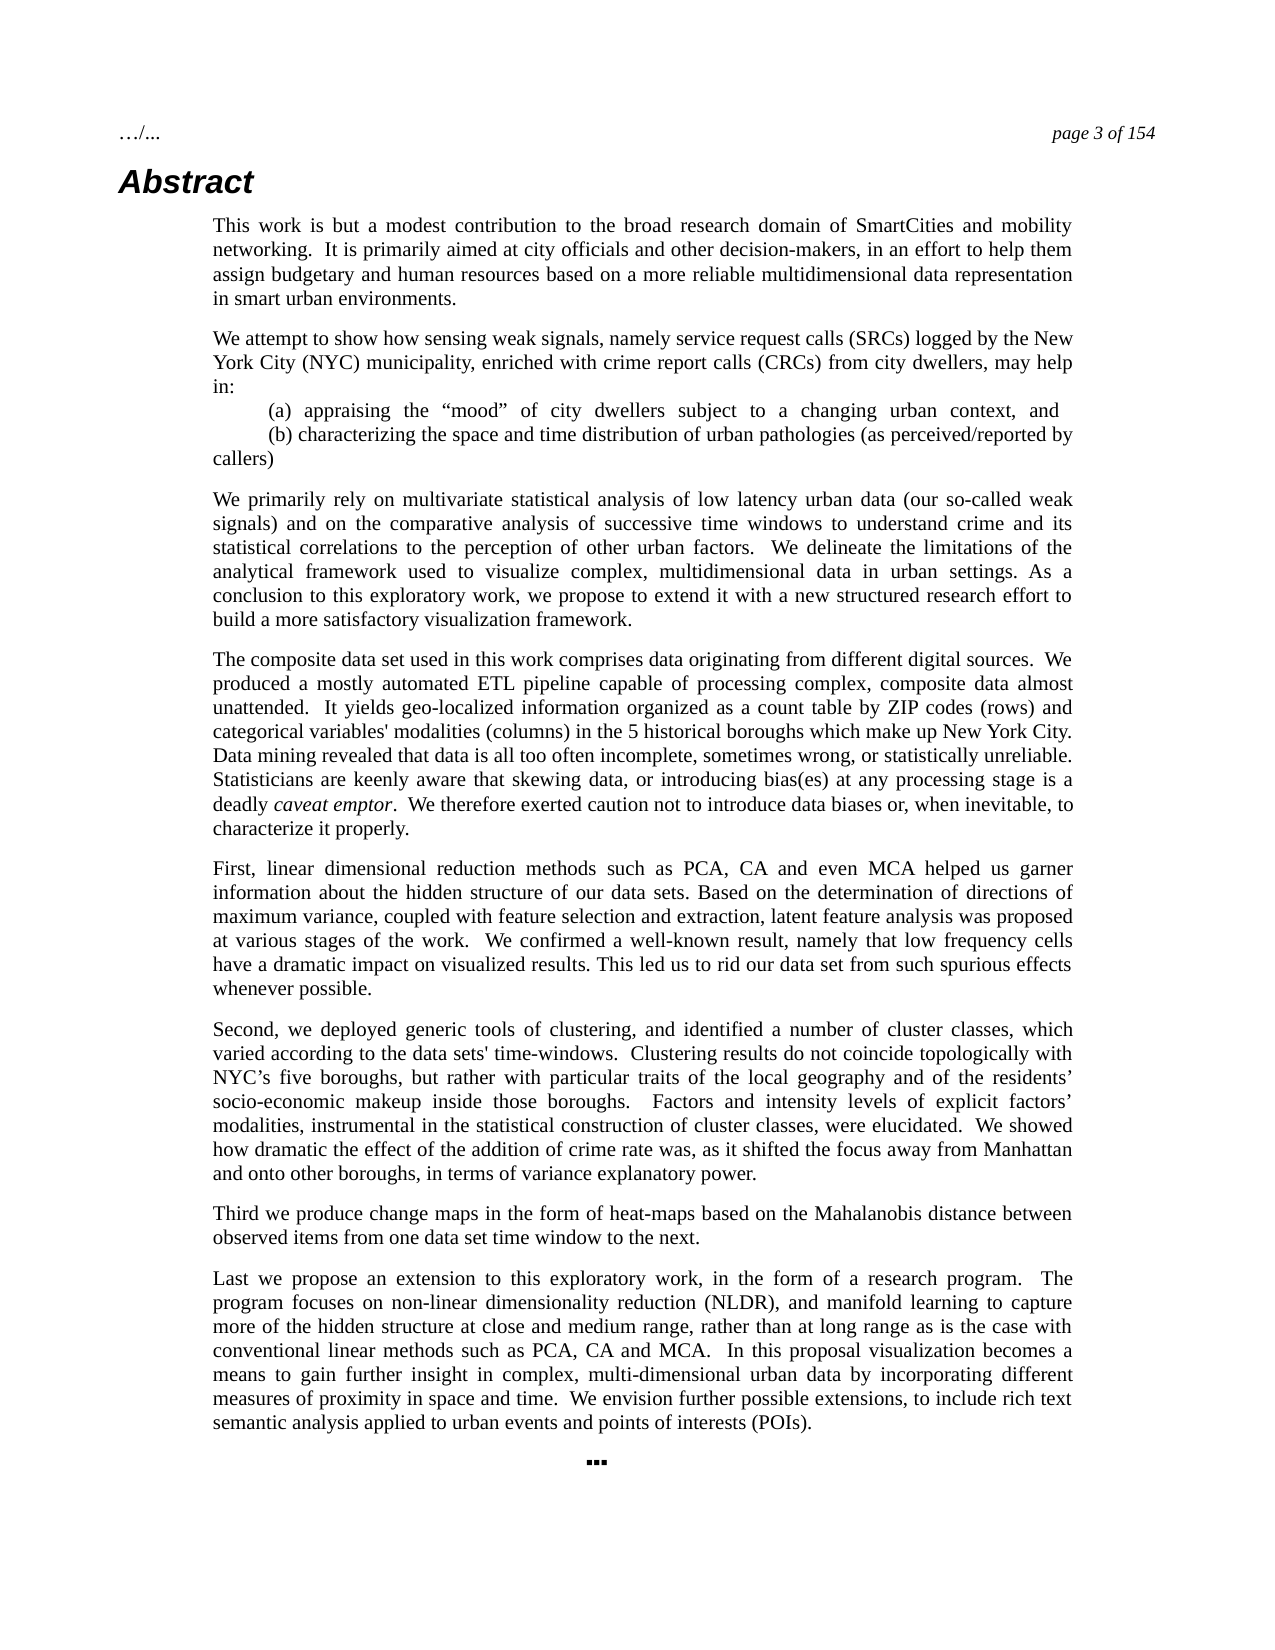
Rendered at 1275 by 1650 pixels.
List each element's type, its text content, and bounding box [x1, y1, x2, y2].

text We primarily rely on multivariate statistical analysis of low latency urban data (our so-called weak signals) and on the comparative analysis of successive time windows to understand crime and its statistical correlations to the perception of other urban factors. We delineate the limitations of the analytical framework used to visualize complex, multidimensional data in urban settings. As a conclusion to this exploratory work, we propose to extend it with a new structured research effort to build a more satisfactory visualization framework. [213, 486, 1074, 631]
text We attempt to show how sensing weak signals, namely service request calls (SRCs) logged by the New York City (NYC) municipality, enriched with crime report calls (CRCs) from city dwellers, may help in: (a) appraising the “mood” of city dwellers subject to a changing urban context, and (b) characterizing the space and time distribution of urban pathologies (as perceived/reported by callers) [213, 326, 1074, 470]
text The composite data set used in this work comprises data originating from different digital sources. We produced a mostly automated ETL pipeline capable of processing complex, composite data almost unattended. It yields geo-localized information organized as a count table by ZIP codes (rows) and categorical variables' modalities (columns) in the 5 historical boroughs which make up New York City. Data mining revealed that data is all too often incomplete, sometimes wrong, or statistically unreliable. Statisticians are keenly aware that skewing data, or introducing bias(es) at any processing stage is a deadly caveat emptor. We therefore exerted caution not to introduce data biases or, when inevitable, to characterize it properly. [213, 647, 1074, 839]
text ▪▪▪ [213, 1450, 1068, 1474]
text Third we produce change maps in the form of heat-maps based on the Mahalanobis distance between observed items from one data set time window to the next. [213, 1201, 1074, 1249]
text Last we propose an extension to this exploratory work, in the form of a research program. The program focuses on non-linear dimensionality reduction (NLDR), and manifold learning to capture more of the hidden structure at close and medium range, rather than at long range as is the case with conventional linear methods such as PCA, CA and MCA. In this proposal visualization becomes a means to gain further insight in complex, multi-dimensional urban data by incorporating different measures of proximity in space and time. We envision further possible extensions, to include rich text semantic analysis applied to urban events and points of interests (POIs). [213, 1266, 1074, 1434]
subtitle Abstract [118, 162, 1157, 201]
text First, linear dimensional reduction methods such as PCA, CA and even MCA helped us garner information about the hidden structure of our data sets. Based on the determination of directions of maximum variance, coupled with feature selection and extraction, latent feature analysis was proposed at various stages of the work. We confirmed a well-known result, namely that low frequency cells have a dramatic impact on visualized results. This led us to rid our data set from such spurious effects whenever possible. [213, 856, 1074, 1000]
text This work is but a modest contribution to the broad research domain of SmartCities and mobility networking. It is primarily aimed at city officials and other decision-makers, in an effort to help them assign budgetary and human resources based on a more reliable multidimensional data representation in smart urban environments. [213, 213, 1074, 309]
text Second, we deployed generic tools of clustering, and identified a number of cluster classes, which varied according to the data sets' time-windows. Clustering results do not coincide topologically with NYC’s five boroughs, but rather with particular traits of the local geography and of the residents’ socio-economic makeup inside those boroughs. Factors and intensity levels of explicit factors’ modalities, instrumental in the statistical construction of cluster classes, were elucidated. We showed how dramatic the effect of the addition of crime rate was, as it shifted the focus away from Manhattan and onto other boroughs, in terms of variance explanatory power. [213, 1016, 1074, 1185]
